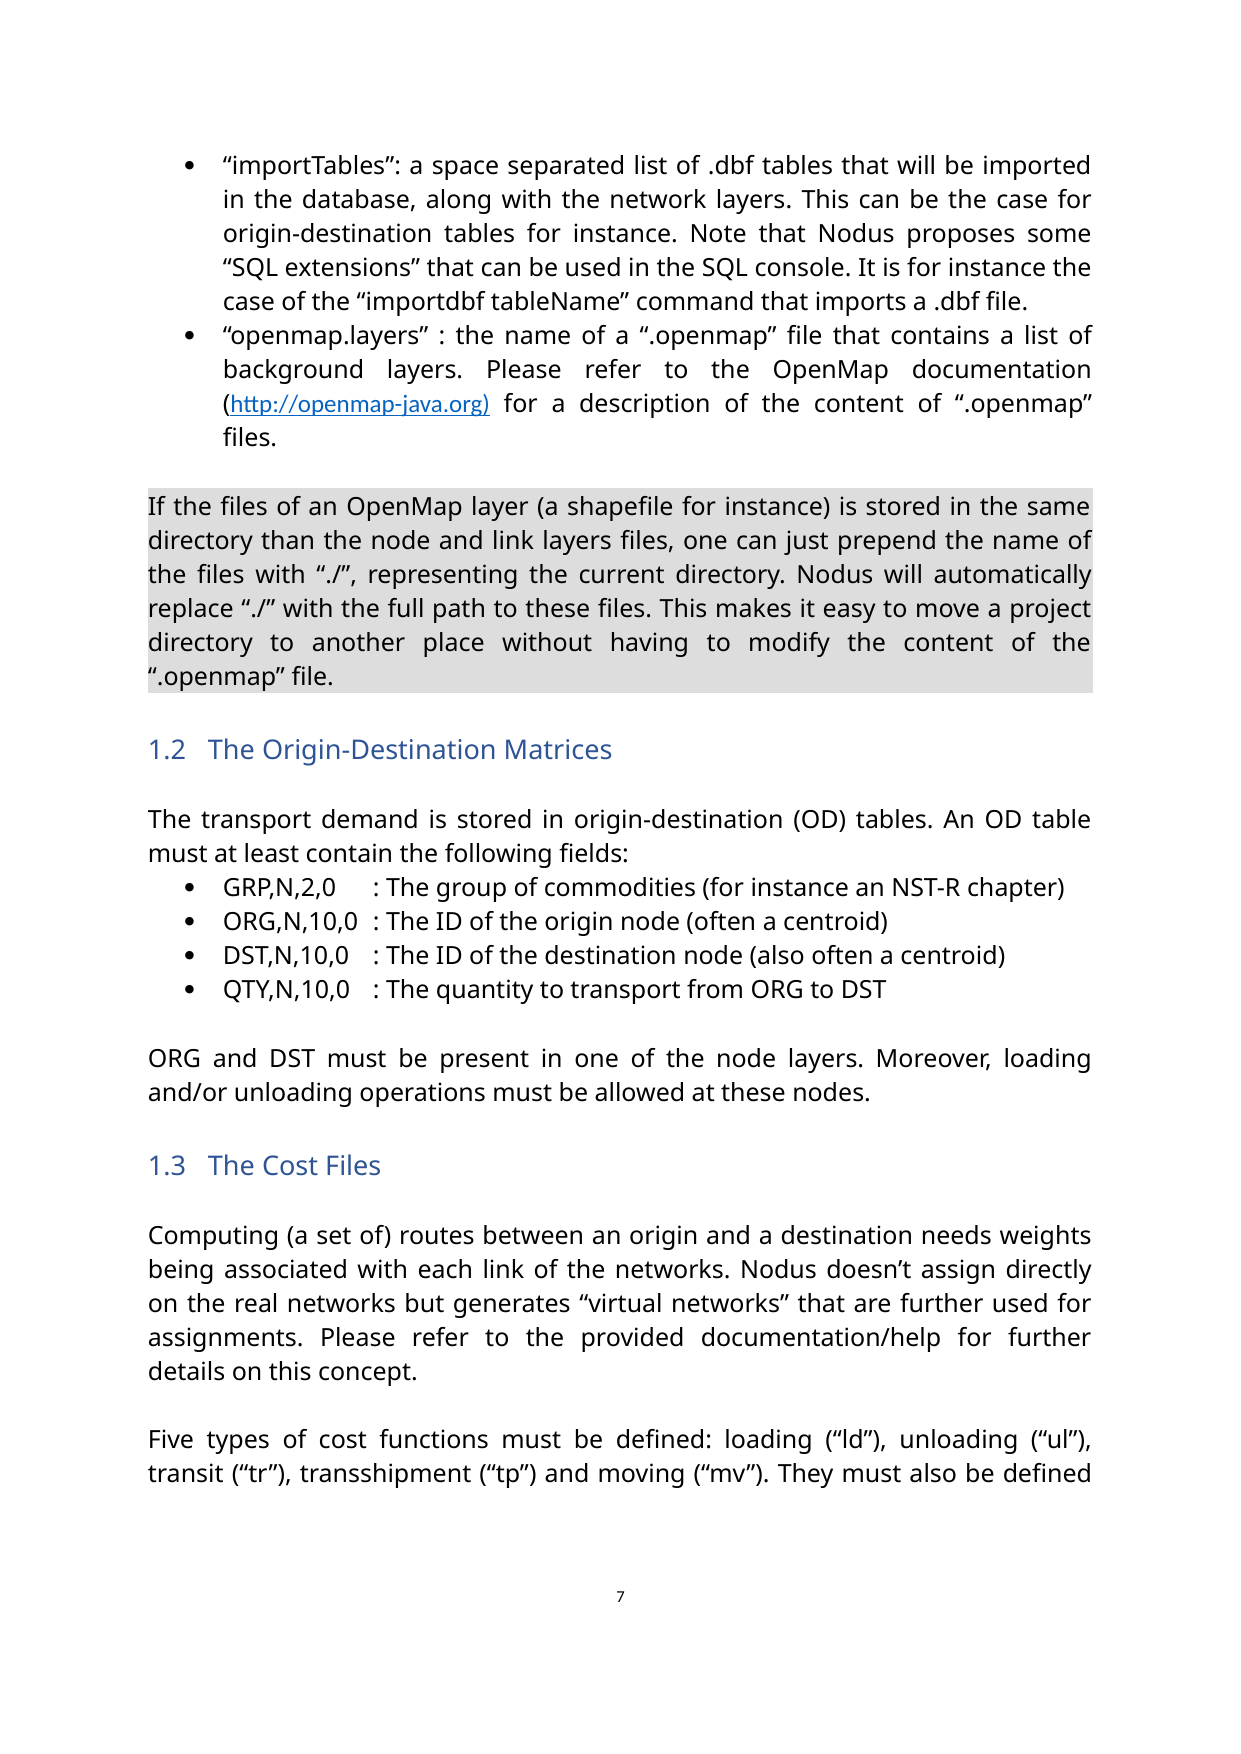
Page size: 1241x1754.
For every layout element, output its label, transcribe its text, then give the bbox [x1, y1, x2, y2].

list ORG,N,10,0 : The ID of the origin node (often a centroid) [185, 904, 1093, 938]
subtitle The Origin-Destination Matrices [148, 731, 1093, 768]
text Five types of cost functions must be defined: loading (“ld”), unloading (“ul”), transit (“tr”), transshipment (“tp”) and moving (“mv”). They must also be defined [148, 1422, 1093, 1490]
list QTY,N,10,0 : The quantity to transport from ORG to DST [185, 972, 1093, 1006]
text Computing (a set of) routes between an origin and a destination needs weights being associated with each link of the networks. Nodus doesn’t assign directly on the real networks but generates “virtual networks” that are further used for assignments. Please refer to the provided documentation/help for further details on this concept. [148, 1217, 1093, 1388]
text ORG and DST must be present in one of the node layers. Moreover, loading and/or unloading operations must be allowed at these nodes. [148, 1040, 1093, 1108]
list “openmap.layers” : the name of a “.openmap” file that contains a list of background layers. Please refer to the OpenMap documentation (http://openmap-java.org) for a description of the content of “.openmap” files. [185, 318, 1093, 454]
list GRP,N,2,0 : The group of commodities (for instance an NST-R chapter) [185, 870, 1093, 904]
list DST,N,10,0 : The ID of the destination node (also often a centroid) [185, 938, 1093, 972]
list “importTables”: a space separated list of .dbf tables that will be imported in the database, along with the network layers. This can be the case for origin-destination tables for instance. Note that Nodus proposes some “SQL extensions” that can be used in the SQL console. It is for instance the case of the “importdbf tableName” command that imports a .dbf file. [185, 148, 1093, 318]
text The transport demand is stored in origin-destination (OD) tables. An OD table must at least contain the following fields: [148, 802, 1093, 870]
list If the files of an OpenMap layer (a shapefile for instance) is stored in the same directory than the node and link layers files, one can just prepend the name of the files with “./”, representing the current directory. Nodus will automatically replace “./” with the full path to these files. This makes it easy to move a project directory to another place without having to modify the content of the “.openmap” file. [148, 488, 1093, 693]
subtitle The Cost Files [148, 1147, 1093, 1183]
